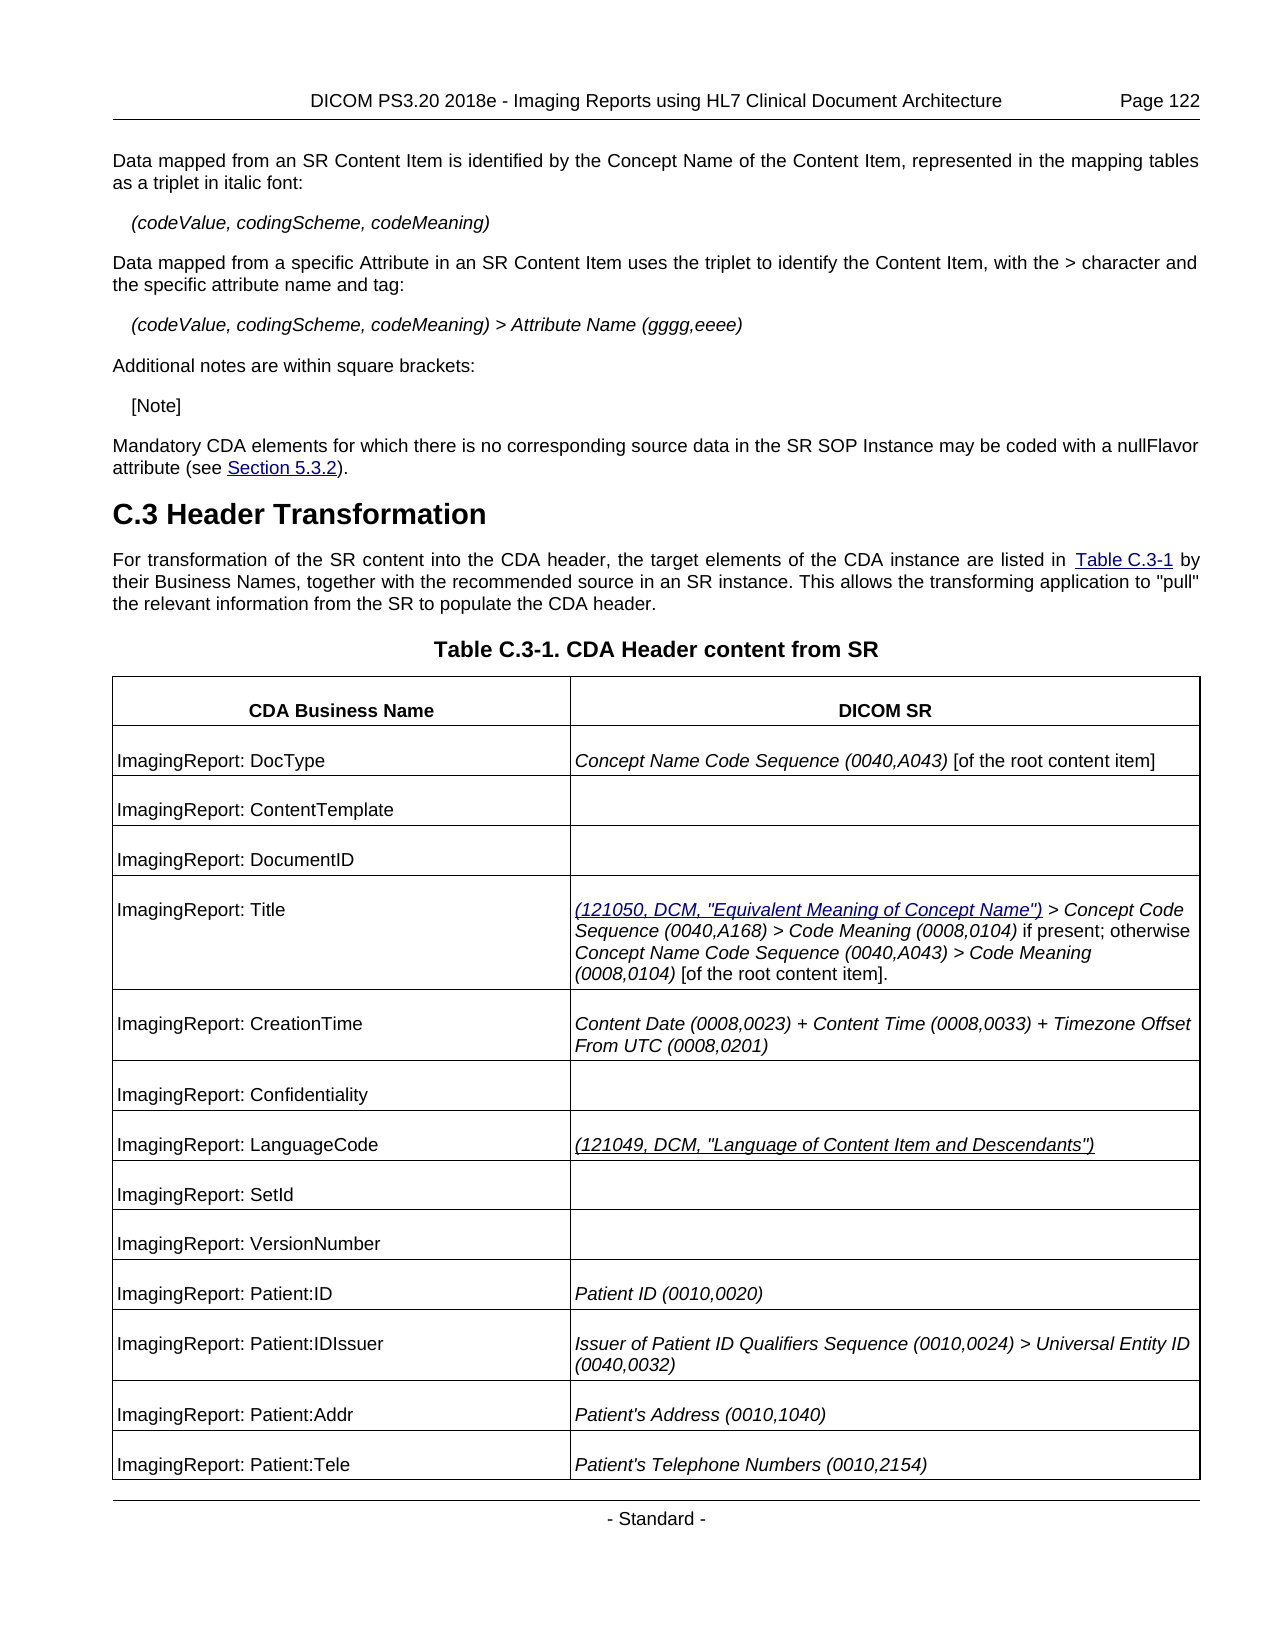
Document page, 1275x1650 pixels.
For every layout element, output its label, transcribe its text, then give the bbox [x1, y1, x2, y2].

table_cell ImagingReport: Patient:IDIssuer [113, 1310, 570, 1380]
table_cell [571, 1061, 1199, 1110]
table_header CDA Business Name [113, 677, 570, 725]
text Additional notes are within square brackets: [112, 354, 1200, 376]
text (codeValue, codingScheme, codeMeaning) > Attribute Name (gggg,eeee) [131, 314, 1200, 336]
table_cell ImagingReport: Confidentiality [113, 1061, 570, 1110]
text For transformation of the SR content into the CDA header, the target elements of the CDA instance are listed in Table C.3-1 by their Business Names, together with the recommended source in an SR instance. This allows the transforming application to "pull" the relevant information from the SR to populate the CDA header. [112, 549, 1200, 614]
table_cell [571, 1210, 1199, 1259]
table_cell [571, 1161, 1199, 1209]
table_cell ImagingReport: DocumentID [113, 826, 570, 874]
text Table C.3-1. CDA Header content from SR [112, 636, 1200, 662]
text C.3 Header Transformation [112, 497, 1200, 530]
table_cell ImagingReport: Patient:Tele [113, 1431, 570, 1479]
table_cell [571, 776, 1199, 825]
table_cell ImagingReport: SetId [113, 1161, 570, 1209]
table_cell ImagingReport: ContentTemplate [113, 776, 570, 825]
table_cell ImagingReport: Patient:Addr [113, 1381, 570, 1429]
table_cell ImagingReport: DocType [113, 726, 570, 775]
text Data mapped from a specific Attribute in an SR Content Item uses the triplet to identify the Content Item, with the > character and the specific attribute name and tag: [112, 252, 1200, 295]
text (codeValue, codingScheme, codeMeaning) [131, 212, 1200, 233]
table_cell (121050, DCM, "Equivalent Meaning of Concept Name") > Concept Code Sequence (0040,A168) > Code Meaning (0008,0104) if present; otherwise Concept Name Code Sequence (0040,A043) > Code Meaning (0008,0104) [of the root content item]. [571, 876, 1199, 989]
table_cell (121049, DCM, "Language of Content Item and Descendants") [571, 1111, 1199, 1159]
table_cell Concept Name Code Sequence (0040,A043) [of the root content item] [571, 726, 1199, 775]
table_cell [571, 826, 1199, 874]
table_cell Patient ID (0010,0020) [571, 1260, 1199, 1308]
table_cell Content Date (0008,0023) + Content Time (0008,0033) + Timezone Offset From UTC (0008,0201) [571, 990, 1199, 1060]
table_cell ImagingReport: LanguageCode [113, 1111, 570, 1159]
table_cell ImagingReport: CreationTime [113, 990, 570, 1060]
text Data mapped from an SR Content Item is identified by the Concept Name of the Content Item, represented in the mapping tables as a triplet in italic font: [112, 150, 1200, 193]
text [Note] [131, 395, 1200, 416]
table_header DICOM SR [571, 677, 1199, 725]
table_cell ImagingReport: Title [113, 876, 570, 989]
table_cell ImagingReport: VersionNumber [113, 1210, 570, 1259]
table_cell Patient's Telephone Numbers (0010,2154) [571, 1431, 1199, 1479]
table_cell Patient's Address (0010,1040) [571, 1381, 1199, 1429]
table_cell Issuer of Patient ID Qualifiers Sequence (0010,0024) > Universal Entity ID (0040,0032) [571, 1310, 1199, 1380]
text Mandatory CDA elements for which there is no corresponding source data in the SR SOP Instance may be coded with a nullFlavor attribute (see Section 5.3.2). [112, 435, 1200, 478]
table_cell ImagingReport: Patient:ID [113, 1260, 570, 1308]
